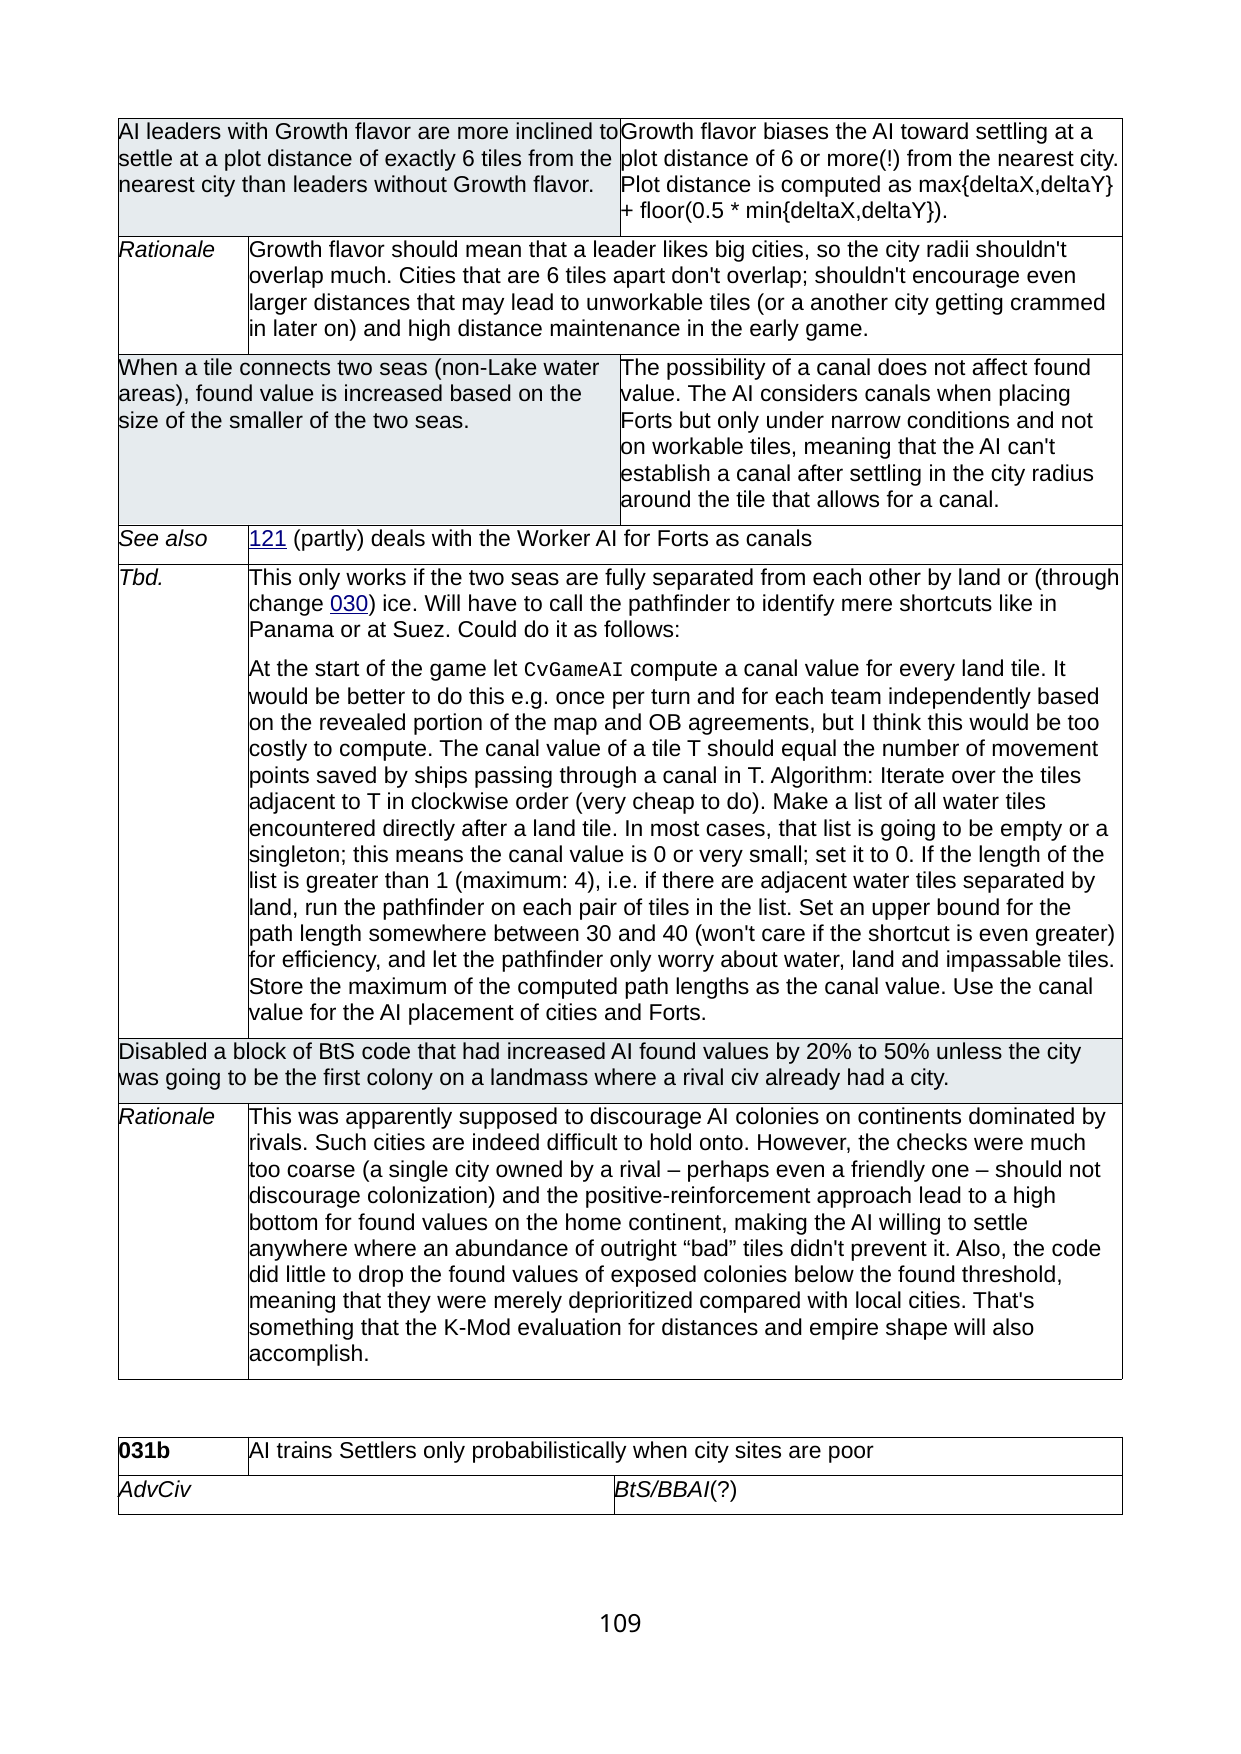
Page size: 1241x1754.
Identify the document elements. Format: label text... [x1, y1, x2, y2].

table_cell BtS/BBAI(?) [615, 1476, 1122, 1514]
table_cell Rationale [119, 237, 248, 354]
table_cell This was apparently supposed to discourage AI colonies on continents dominated by rivals. Such cities are indeed difficult to hold onto. However, the checks were much too coarse (a single city owned by a rival – perhaps even a friendly one – should not discourage colonization) and the positive-reinforcement approach lead to a high bottom for found values on the home continent, making the AI willing to settle anywhere where an abundance of outright “bad” tiles didn't prevent it. Also, the code did little to drop the found values of exposed colonies below the found threshold, meaning that they were merely deprioritized compared with local cities. That's something that the K-Mod evaluation for distances and empire shape will also accomplish. [249, 1104, 1122, 1379]
table_cell Disabled a block of BtS code that had increased AI found values by 20% to 50% unless the city was going to be the first colony on a landmass where a rival civ already had a city. [119, 1039, 1122, 1103]
table_cell Rationale [119, 1104, 248, 1379]
table_cell AdvCiv [119, 1476, 614, 1514]
table_cell When a tile connects two seas (non-Lake water areas), found value is increased based on the size of the smaller of the two seas. [119, 355, 620, 524]
table_cell See also [119, 526, 248, 563]
table_cell The possibility of a canal does not affect found value. The AI considers canals when placing Forts but only under narrow conditions and not on workable tiles, meaning that the AI can't establish a canal after settling in the city radius around the tile that allows for a canal. [621, 355, 1122, 524]
table_cell AI leaders with Growth flavor are more inclined to settle at a plot distance of exactly 6 tiles from the nearest city than leaders without Growth flavor. [119, 119, 620, 236]
table_cell Tbd. [119, 565, 248, 1038]
table_cell Growth flavor should mean that a leader likes big cities, so the city radii shouldn't overlap much. Cities that are 6 tiles apart don't overlap; shouldn't encourage even larger distances that may lead to unworkable tiles (or a another city getting crammed in later on) and high distance maintenance in the early game. [249, 237, 1122, 354]
table_cell 121 (partly) deals with the Worker AI for Forts as canals [249, 526, 1122, 563]
table_header AI trains Settlers only probabilistically when city sites are poor [249, 1438, 1122, 1475]
table_cell This only works if the two seas are fully separated from each other by land or (through change 030) ice. Will have to call the pathfinder to identify mere shortcuts like in Panama or at Suez. Could do it as follows: At the start of the game let CvGameAI compute a canal value for every land tile. It would be better to do this e.g. once per turn and for each team independently based on the revealed portion of the map and OB agreements, but I think this would be too costly to compute. The canal value of a tile T should equal the number of movement points saved by ships passing through a canal in T. Algorithm: Iterate over the tiles adjacent to T in clockwise order (very cheap to do). Make a list of all water tiles encountered directly after a land tile. In most cases, that list is going to be empty or a singleton; this means the canal value is 0 or very small; set it to 0. If the length of the list is greater than 1 (maximum: 4), i.e. if there are adjacent water tiles separated by land, run the pathfinder on each pair of tiles in the list. Set an upper bound for the path length somewhere between 30 and 40 (won't care if the shortcut is even greater) for efficiency, and let the pathfinder only worry about water, land and impassable tiles. Store the maximum of the computed path lengths as the canal value. Use the canal value for the AI placement of cities and Forts. [249, 565, 1122, 1038]
table_header 031b [119, 1438, 248, 1475]
table_cell Growth flavor biases the AI toward settling at a plot distance of 6 or more(!) from the nearest city. Plot distance is computed as max{deltaX,deltaY} + floor(0.5 * min{deltaX,deltaY}). [621, 119, 1122, 236]
